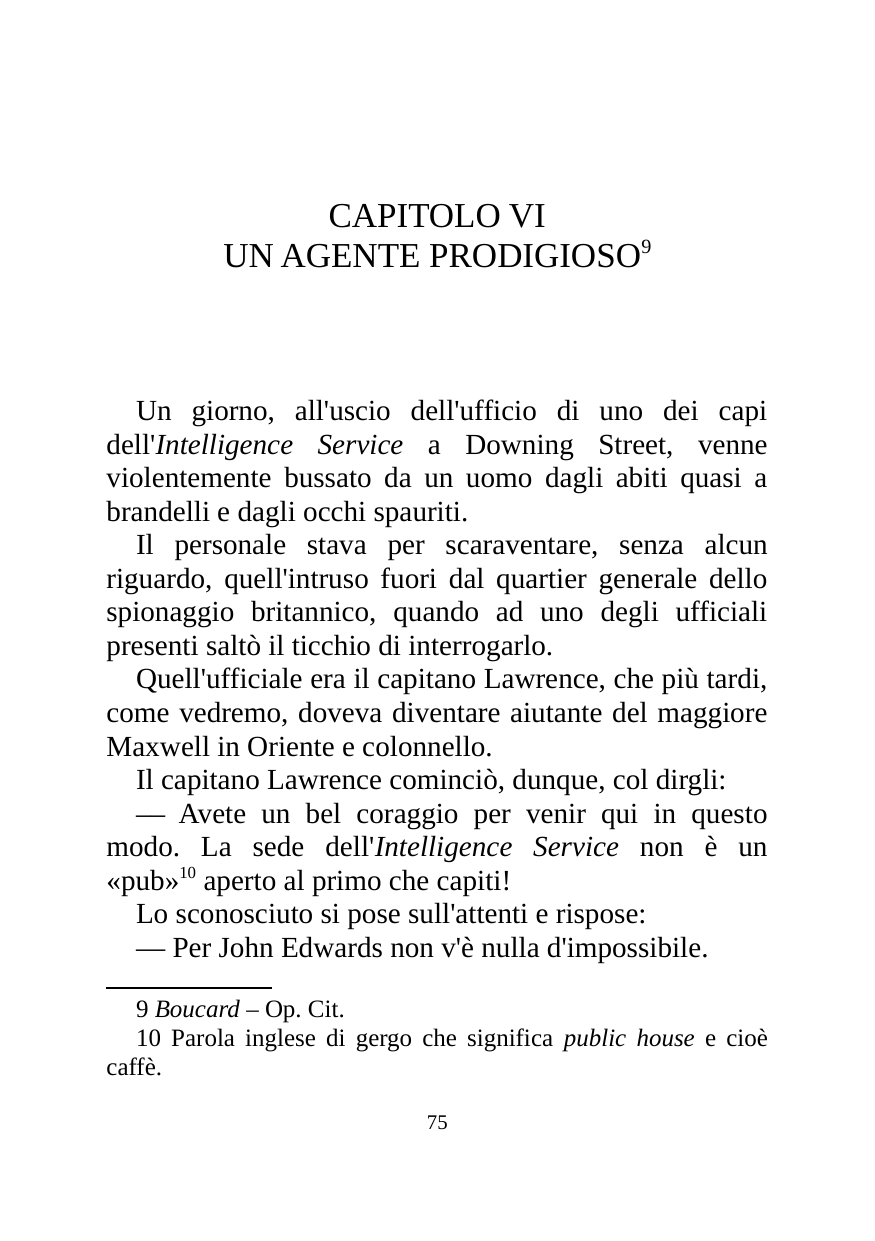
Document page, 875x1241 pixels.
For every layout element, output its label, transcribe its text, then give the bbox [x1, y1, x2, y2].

text Un giorno, all'uscio dell'ufficio di uno dei capi dell'Intelligence Service a Downing Street, venne violentemente bussato da un uomo dagli abiti quasi a brandelli e dagli occhi spauriti. [106, 393, 768, 527]
subtitle CAPITOLO VI UN AGENTE PRODIGIOSO [106, 195, 768, 275]
text Parola inglese di gergo che significa public house e cioè caffè. [106, 1023, 768, 1080]
text — Per John Edwards non v'è nulla d'impossibile. [106, 930, 768, 963]
text Lo sconosciuto si pose sull'attenti e rispose: [106, 896, 768, 930]
text Boucard – Op. Cit. [106, 994, 768, 1023]
text –– Avete un bel coraggio per venir qui in questo modo. La sede dell'Intelligence Service non è un «pub» aperto al primo che capiti! [106, 796, 768, 896]
text Il personale stava per scaraventare, senza alcun riguardo, quell'intruso fuori dal quartier generale dello spionaggio britannico, quando ad uno degli ufficiali presenti saltò il ticchio di interrogarlo. [106, 527, 768, 662]
text Quell'ufficiale era il capitano Lawrence, che più tardi, come vedremo, doveva diventare aiutante del maggiore Maxwell in Oriente e colonnello. [106, 662, 768, 762]
text Il capitano Lawrence cominciò, dunque, col dirgli: [106, 762, 768, 796]
